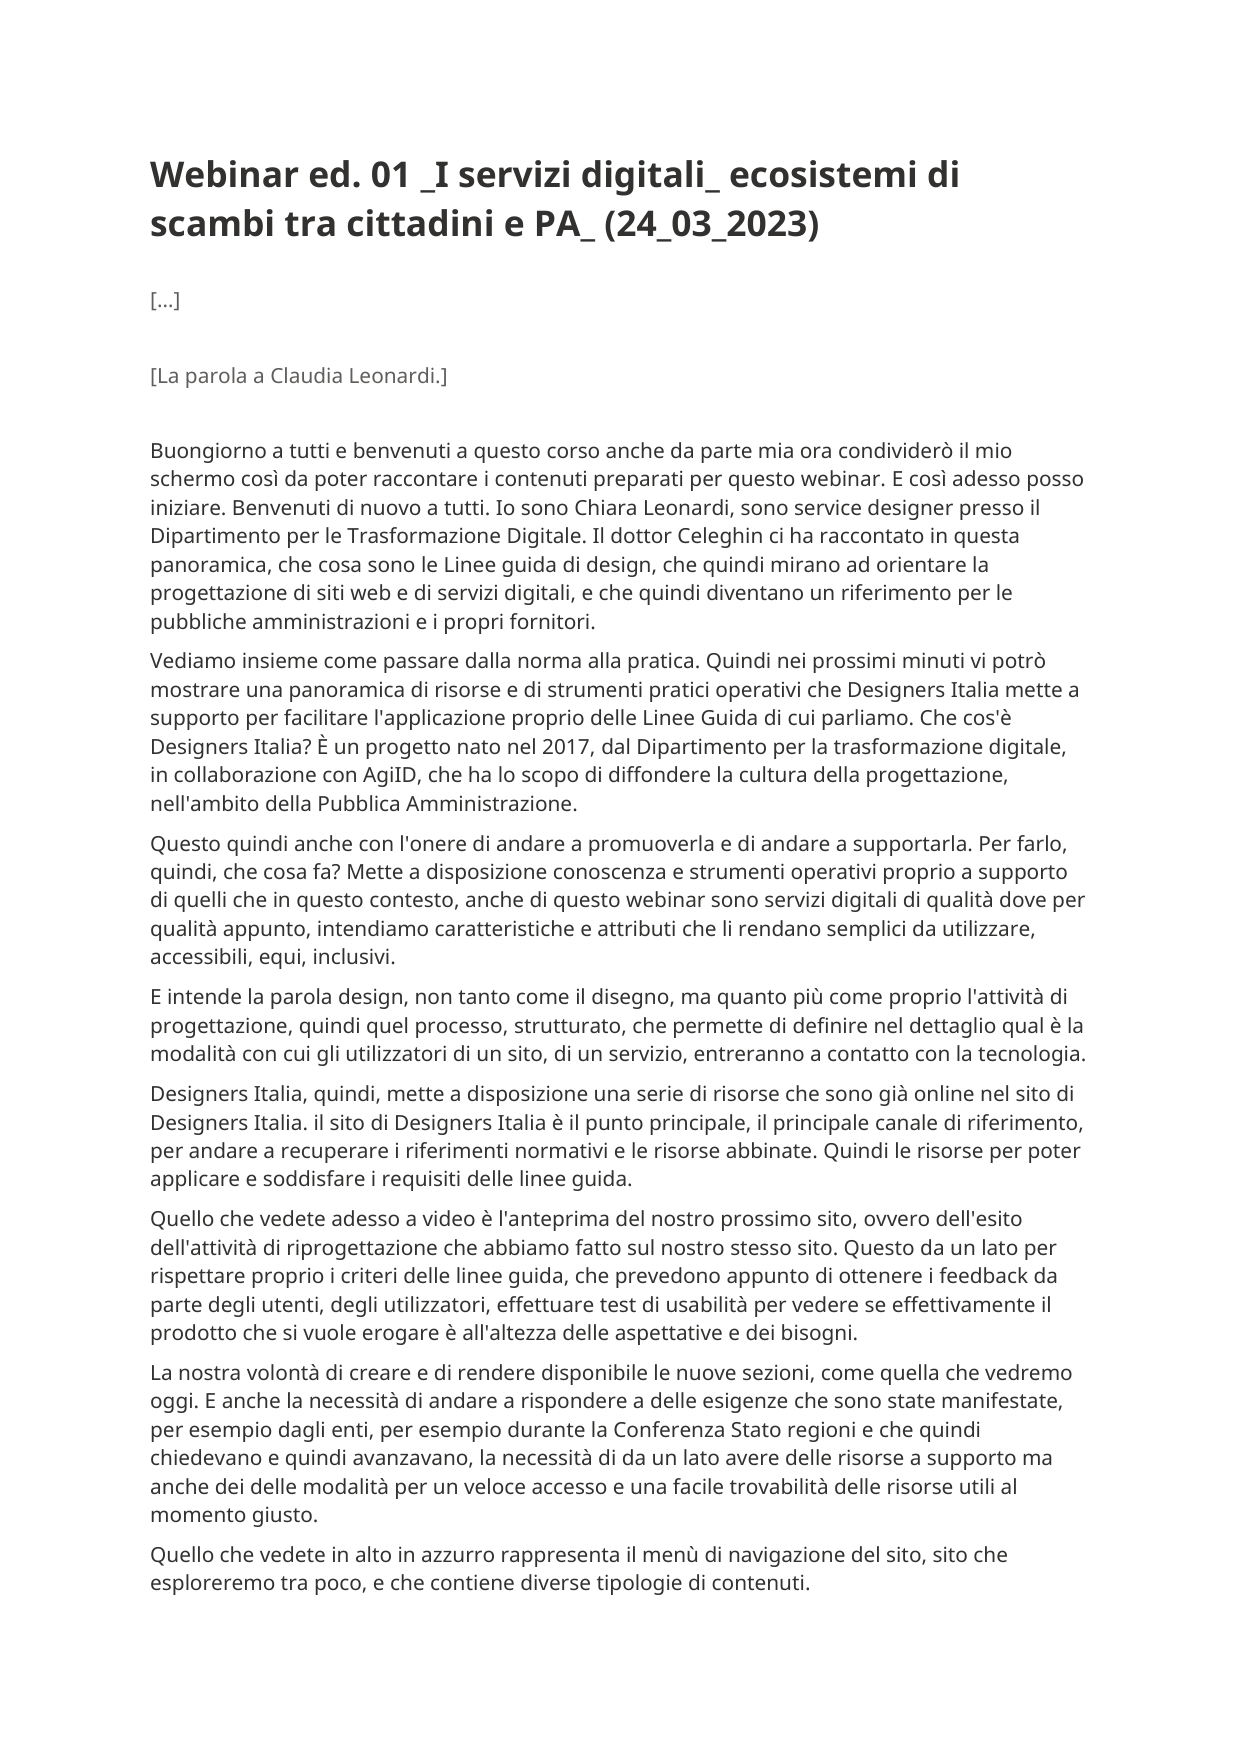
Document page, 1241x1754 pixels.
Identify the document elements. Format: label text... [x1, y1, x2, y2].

text La nostra volontà di creare e di rendere disponibile le nuove sezioni, come quella che vedremo oggi. E anche la necessità di andare a rispondere a delle esigenze che sono state manifestate, per esempio dagli enti, per esempio durante la Conferenza Stato regioni e che quindi chiedevano e quindi avanzavano, la necessità di da un lato avere delle risorse a supporto ma anche dei delle modalità per un veloce accesso e una facile trovabilità delle risorse utili al momento giusto. [150, 1358, 1090, 1529]
text Quello che vedete in alto in azzurro rappresenta il menù di navigazione del sito, sito che esploreremo tra poco, e che contiene diverse tipologie di contenuti. [150, 1540, 1090, 1597]
text Webinar ed. 01 _I servizi digitali_ ecosistemi di scambi tra cittadini e PA_ (24_03_2023) [150, 150, 1090, 246]
text […] [150, 257, 1090, 314]
text Vediamo insieme come passare dalla norma alla pratica. Quindi nei prossimi minuti vi potrò mostrare una panoramica di risorse e di strumenti pratici operativi che Designers Italia mette a supporto per facilitare l'applicazione proprio delle Linee Guida di cui parliamo. Che cos'è Designers Italia? È un progetto nato nel 2017, dal Dipartimento per la trasformazione digitale, in collaborazione con AgiID, che ha lo scopo di diffondere la cultura della progettazione, nell'ambito della Pubblica Amministrazione. [150, 647, 1090, 817]
text Buongiorno a tutti e benvenuti a questo corso anche da parte mia ora condividerò il mio schermo così da poter raccontare i contenuti preparati per questo webinar. E così adesso posso iniziare. Benvenuti di nuovo a tutti. Io sono Chiara Leonardi, sono service designer presso il Dipartimento per le Trasformazione Digitale. Il dottor Celeghin ci ha raccontato in questa panoramica, che cosa sono le Linee guida di design, che quindi mirano ad orientare la progettazione di siti web e di servizi digitali, e che quindi diventano un riferimento per le pubbliche amministrazioni e i propri fornitori. [150, 436, 1090, 635]
text Designers Italia, quindi, mette a disposizione una serie di risorse che sono già online nel sito di Designers Italia. il sito di Designers Italia è il punto principale, il principale canale di riferimento, per andare a recuperare i riferimenti normativi e le risorse abbinate. Quindi le risorse per poter applicare e soddisfare i requisiti delle linee guida. [150, 1079, 1090, 1193]
text Questo quindi anche con l'onere di andare a promuoverla e di andare a supportarla. Per farlo, quindi, che cosa fa? Mette a disposizione conoscenza e strumenti operativi proprio a supporto di quelli che in questo contesto, anche di questo webinar sono servizi digitali di qualità dove per qualità appunto, intendiamo caratteristiche e attributi che li rendano semplici da utilizzare, accessibili, equi, inclusivi. [150, 829, 1090, 971]
text [La parola a Claudia Leonardi.] [150, 361, 1090, 389]
text Quello che vedete adesso a video è l'anteprima del nostro prossimo sito, ovvero dell'esito dell'attività di riprogettazione che abbiamo fatto sul nostro stesso sito. Questo da un lato per rispettare proprio i criteri delle linee guida, che prevedono appunto di ottenere i feedback da parte degli utenti, degli utilizzatori, effettuare test di usabilità per vedere se effettivamente il prodotto che si vuole erogare è all'altezza delle aspettative e dei bisogni. [150, 1204, 1090, 1347]
text E intende la parola design, non tanto come il disegno, ma quanto più come proprio l'attività di progettazione, quindi quel processo, strutturato, che permette di definire nel dettaglio qual è la modalità con cui gli utilizzatori di un sito, di un servizio, entreranno a contatto con la tecnologia. [150, 982, 1090, 1068]
